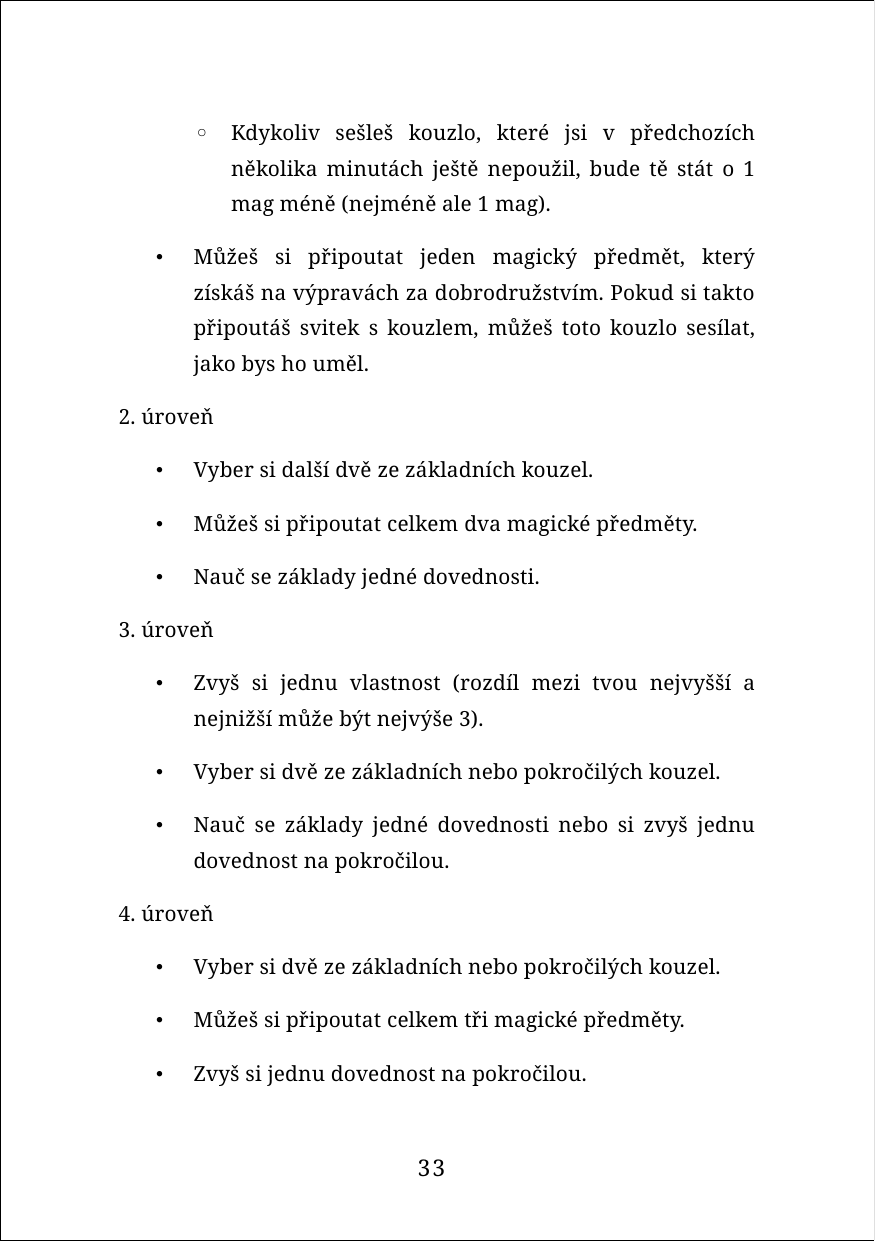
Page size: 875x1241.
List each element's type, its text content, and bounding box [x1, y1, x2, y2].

text 2. úroveň [118, 402, 756, 431]
list Vyber si další dvě ze základních kouzel. [156, 456, 756, 484]
list Nauč se základy jedné dovednosti. [156, 562, 756, 590]
list Můžeš si připoutat celkem dva magické předměty. [156, 509, 756, 537]
text 3. úroveň [118, 615, 756, 644]
list Kdykoliv sešleš kouzlo, které jsi v předchozích několika minutách ještě nepoužil, bude tě stát o 1 mag méně (nejméně ale 1 mag). [193, 118, 756, 218]
list Můžeš si připoutat jeden magický předmět, který získáš na výpravách za dobrodružstvím. Pokud si takto připoutáš svitek s kouzlem, můžeš toto kouzlo sesílat, jako bys ho uměl. [156, 242, 756, 377]
list Můžeš si připoutat celkem tři magické předměty. [156, 1006, 756, 1034]
list Nauč se základy jedné dovednosti nebo si zvyš jednu dovednost na pokročilou. [156, 810, 756, 874]
text 4. úroveň [118, 899, 756, 928]
list Zvyš si jednu dovednost na pokročilou. [156, 1059, 756, 1087]
list Vyber si dvě ze základních nebo pokročilých kouzel. [156, 757, 756, 786]
list Zvyš si jednu vlastnost (rozdíl mezi tvou nejvyšší a nejnižší může být nejvýše 3). [156, 668, 756, 732]
list Vyber si dvě ze základních nebo pokročilých kouzel. [156, 952, 756, 981]
